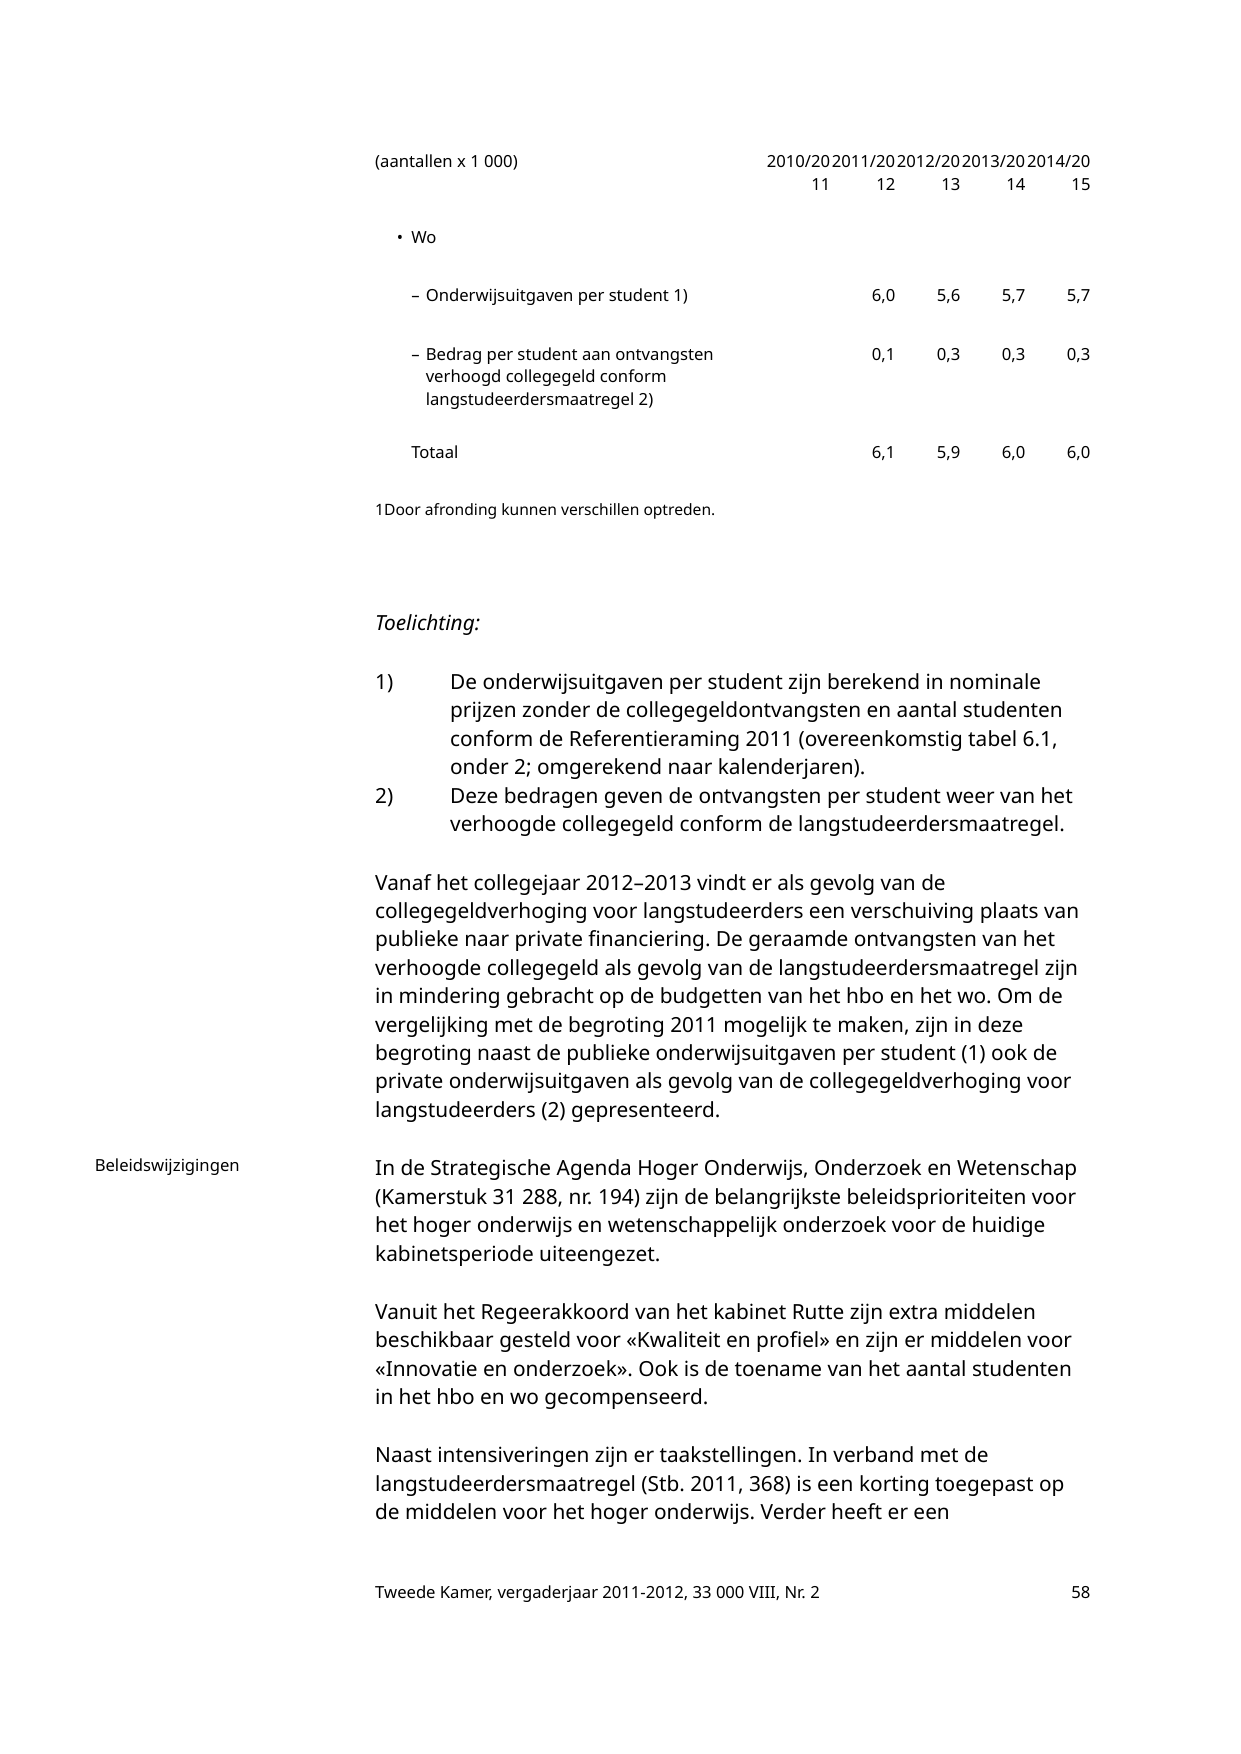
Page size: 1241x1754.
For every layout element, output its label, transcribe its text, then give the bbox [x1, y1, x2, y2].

table_cell 5,9 [895, 440, 960, 499]
table_cell [960, 225, 1025, 284]
table_header 2012/2013 [895, 150, 960, 225]
table_cell [375, 284, 397, 342]
table_header 2010/2011 [765, 150, 830, 225]
table_cell [895, 225, 960, 284]
table_header 2014/2015 [1025, 150, 1090, 225]
text Beleidswijzigingen [94, 1153, 328, 1176]
table_cell [397, 284, 411, 342]
text In de Strategische Agenda Hoger Onderwijs, Onderzoek en Wetenschap (Kamerstuk 31 288, nr. 194) zijn de belangrijkste beleidsprioriteiten voor het hoger onderwijs en wetenschappelijk onderzoek voor de huidige kabinetsperiode uiteengezet. [375, 1153, 1090, 1267]
table_cell [765, 225, 830, 284]
list Deze bedragen geven de ontvangsten per student weer van het verhoogde collegegeld conform de langstudeerdersmaatregel. [375, 781, 1090, 838]
table_cell – [411, 342, 426, 440]
table_cell 6,1 [830, 440, 895, 499]
table_cell 6,0 [960, 440, 1025, 499]
table_cell [397, 440, 411, 499]
table_cell – [411, 284, 426, 342]
table_cell [765, 440, 830, 499]
text Vanaf het collegejaar 2012–2013 vindt er als gevolg van de collegegeldverhoging voor langstudeerders een verschuiving plaats van publieke naar private financiering. De geraamde ontvangsten van het verhoogde collegegeld als gevolg van de langstudeerdersmaatregel zijn in mindering gebracht op de budgetten van het hbo en het wo. Om de vergelijking met de begroting 2011 mogelijk te maken, zijn in deze begroting naast de publieke onderwijsuitgaven per student (1) ook de private onderwijsuitgaven als gevolg van de collegegeldverhoging voor langstudeerders (2) gepresenteerd. [375, 868, 1090, 1123]
table_cell [765, 284, 830, 342]
table_cell 5,7 [1025, 284, 1090, 342]
table_cell Wo [411, 225, 765, 284]
table_cell 5,7 [960, 284, 1025, 342]
table_cell [765, 342, 830, 440]
table_cell [1025, 225, 1090, 284]
table_header 2011/2012 [830, 150, 895, 225]
table_cell 0,3 [960, 342, 1025, 440]
table_cell Onderwijsuitgaven per student 1) [426, 284, 765, 342]
table_cell Bedrag per student aan ontvangsten verhoogd collegegeld conform langstudeerdersmaatregel 2) [426, 342, 765, 440]
table_cell 1Door afronding kunnen verschillen optreden. [375, 499, 1090, 550]
table_header (aantallen x 1 000) [375, 150, 765, 225]
table_cell 6,0 [1025, 440, 1090, 499]
table_cell 0,3 [1025, 342, 1090, 440]
text Toelichting: [375, 608, 1090, 637]
table_cell 5,6 [895, 284, 960, 342]
list De onderwijsuitgaven per student zijn berekend in nominale prijzen zonder de collegegeldontvangsten en aantal studenten conform de Referentieraming 2011 (overeenkomstig tabel 6.1, onder 2; omgerekend naar kalenderjaren). [375, 667, 1090, 781]
table_cell 0,1 [830, 342, 895, 440]
text Naast intensiveringen zijn er taakstellingen. In verband met de langstudeerdersmaatregel (Stb. 2011, 368) is een korting toegepast op de middelen voor het hoger onderwijs. Verder heeft er een [375, 1441, 1090, 1526]
table_cell 6,0 [830, 284, 895, 342]
table_cell [830, 225, 895, 284]
table_header 2013/2014 [960, 150, 1025, 225]
table_cell [375, 225, 397, 284]
table_cell [375, 440, 397, 499]
table_cell 0,3 [895, 342, 960, 440]
table_cell [397, 342, 411, 440]
table_cell Totaal [411, 440, 765, 499]
table_cell [375, 342, 397, 440]
table_cell • [397, 225, 411, 284]
text Vanuit het Regeerakkoord van het kabinet Rutte zijn extra middelen beschikbaar gesteld voor «Kwaliteit en profiel» en zijn er middelen voor «Innovatie en onderzoek». Ook is de toename van het aantal studenten in het hbo en wo gecompenseerd. [375, 1297, 1090, 1411]
